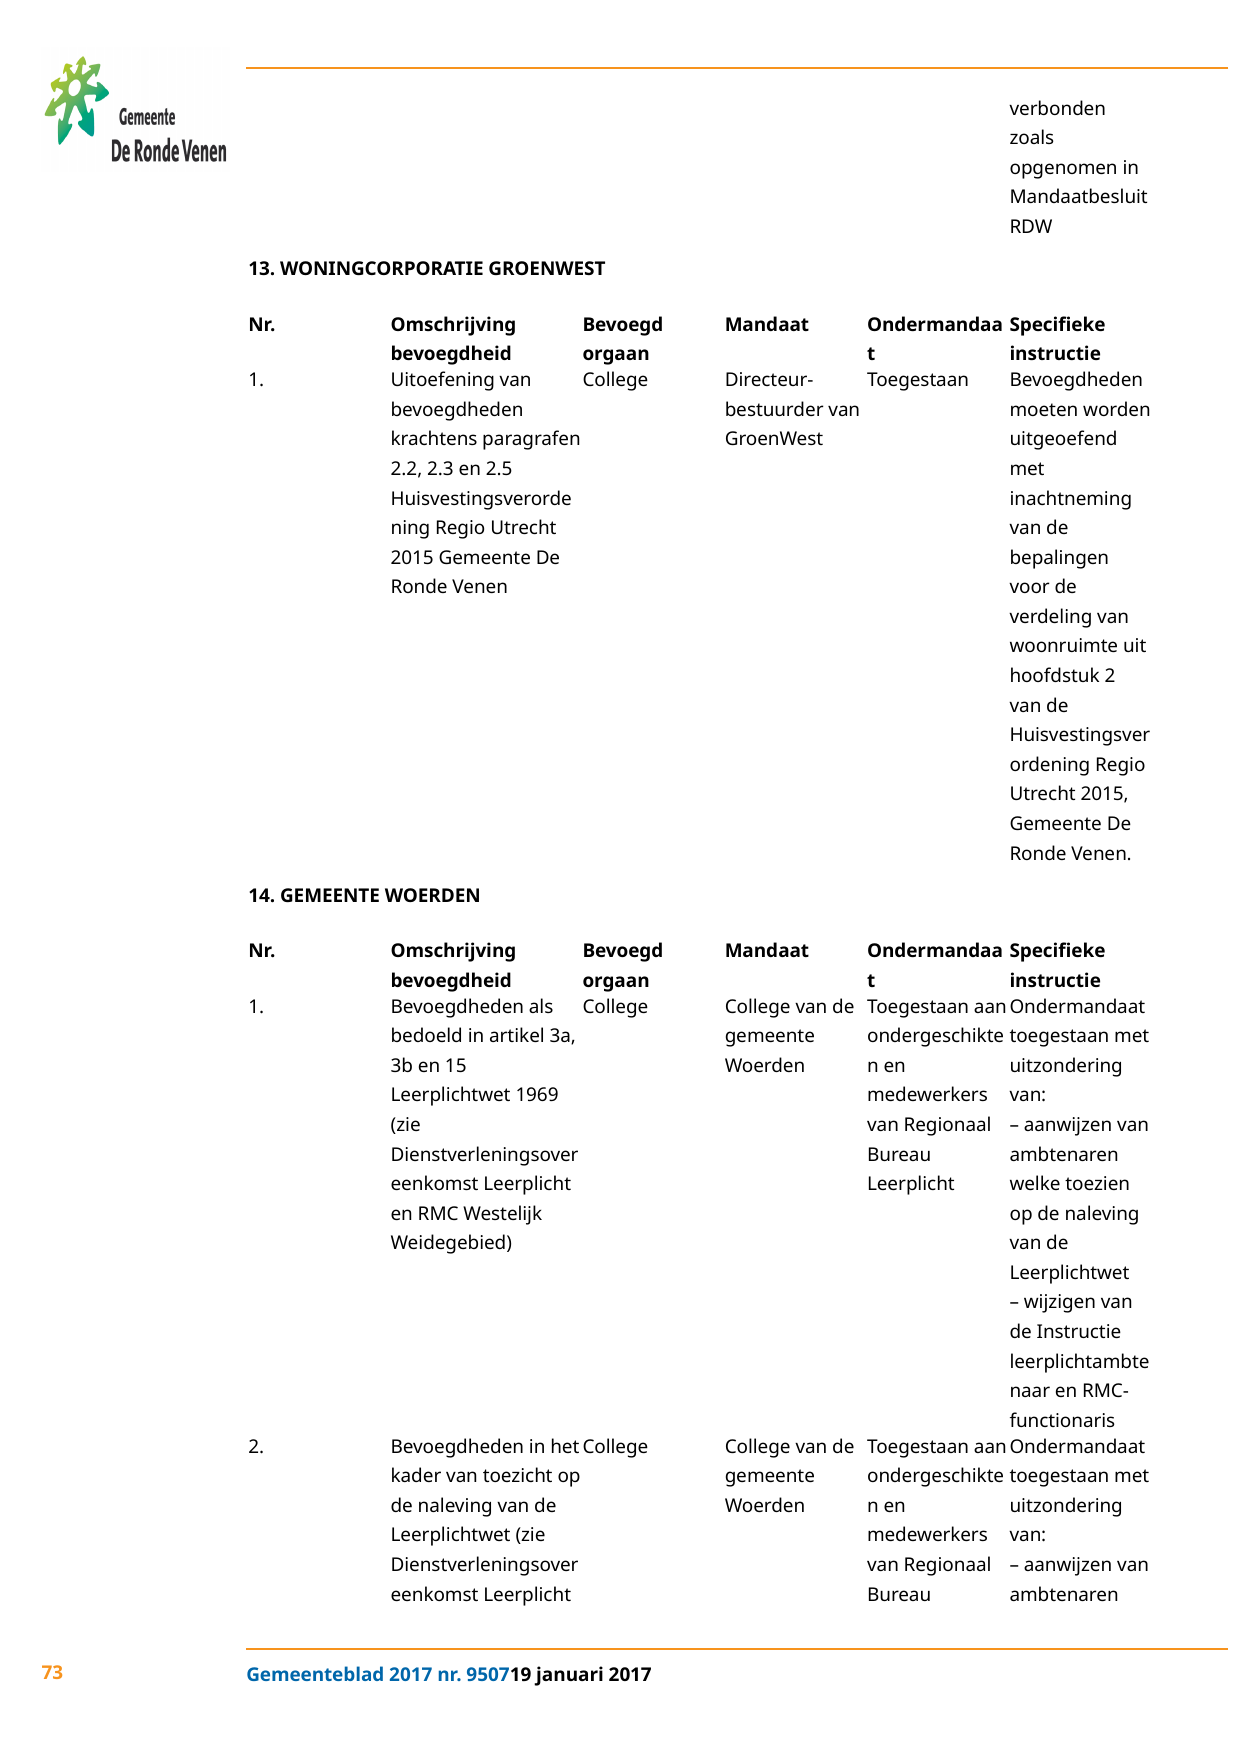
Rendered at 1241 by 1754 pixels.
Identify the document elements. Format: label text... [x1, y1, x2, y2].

table_cell College [582, 993, 724, 1433]
table_header Omschrijving bevoegdheid [390, 311, 582, 366]
table_header Specifieke instructie [1009, 938, 1152, 993]
table_cell Ondermandaat toegestaan met uitzondering van: – aanwijzen van ambtenaren [1009, 1433, 1152, 1606]
table_cell 2. [248, 1433, 390, 1606]
table_cell [582, 95, 724, 239]
table_cell [867, 95, 1009, 239]
table_cell [725, 95, 867, 239]
table_cell Toegestaan aan ondergeschikten en medewerkers van Regionaal Bureau [867, 1433, 1009, 1606]
table_cell Bevoegdheden als bedoeld in artikel 3a, 3b en 15 Leerplichtwet 1969 (zie Dienstverleningsovereenkomst Leerplicht en RMC Westelijk Weidegebied) [390, 993, 582, 1433]
table_cell 1. [248, 366, 390, 865]
table_cell Toegestaan [867, 366, 1009, 865]
table_header Mandaat [725, 311, 867, 366]
table_cell Uitoefening van bevoegdheden krachtens paragrafen 2.2, 2.3 en 2.5 Huisvestingsverordening Regio Utrecht 2015 Gemeente De Ronde Venen [390, 366, 582, 865]
table_cell [248, 95, 390, 239]
table_cell Bevoegdheden in het kader van toezicht op de naleving van de Leerplichtwet (zie Dienstverleningsovereenkomst Leerplicht [390, 1433, 582, 1606]
table_header Ondermandaat [867, 311, 1009, 366]
table_cell College van de gemeente Woerden [725, 1433, 867, 1606]
table_cell College [582, 1433, 724, 1606]
picture [41, 47, 231, 172]
table_header Specifieke instructie [1009, 311, 1152, 366]
table_cell Bevoegdheden moeten worden uitgeoefend met inachtneming van de bepalingen voor de verdeling van woonruimte uit hoofdstuk 2 van de Huisvestingsverordening Regio Utrecht 2015, Gemeente De Ronde Venen. [1009, 366, 1152, 865]
table_header Bevoegd orgaan [582, 938, 724, 993]
table_header Omschrijving bevoegdheid [390, 938, 582, 993]
table_cell Ondermandaat toegestaan met uitzondering van: – aanwijzen van ambtenaren welke toezien op de naleving van de Leerplichtwet – wijzigen van de Instructie leerplichtambtenaar en RMC-functionaris [1009, 993, 1152, 1433]
table_cell College van de gemeente Woerden [725, 993, 867, 1433]
table_header Ondermandaat [867, 938, 1009, 993]
table_cell verbonden zoals opgenomen in Mandaatbesluit RDW [1009, 95, 1152, 239]
table_header Nr. [248, 938, 390, 993]
table_cell Toegestaan aan ondergeschikten en medewerkers van Regionaal Bureau Leerplicht [867, 993, 1009, 1433]
table_cell 1. [248, 993, 390, 1433]
text 14. GEMEENTE WOERDEN [248, 882, 1152, 908]
table_cell College [582, 366, 724, 865]
text 13. WONINGCORPORATIE GROENWEST [248, 256, 1152, 281]
table_header Nr. [248, 311, 390, 366]
table_header Mandaat [725, 938, 867, 993]
table_cell Directeur-bestuurder van GroenWest [725, 366, 867, 865]
table_cell [390, 95, 582, 239]
table_header Bevoegd orgaan [582, 311, 724, 366]
